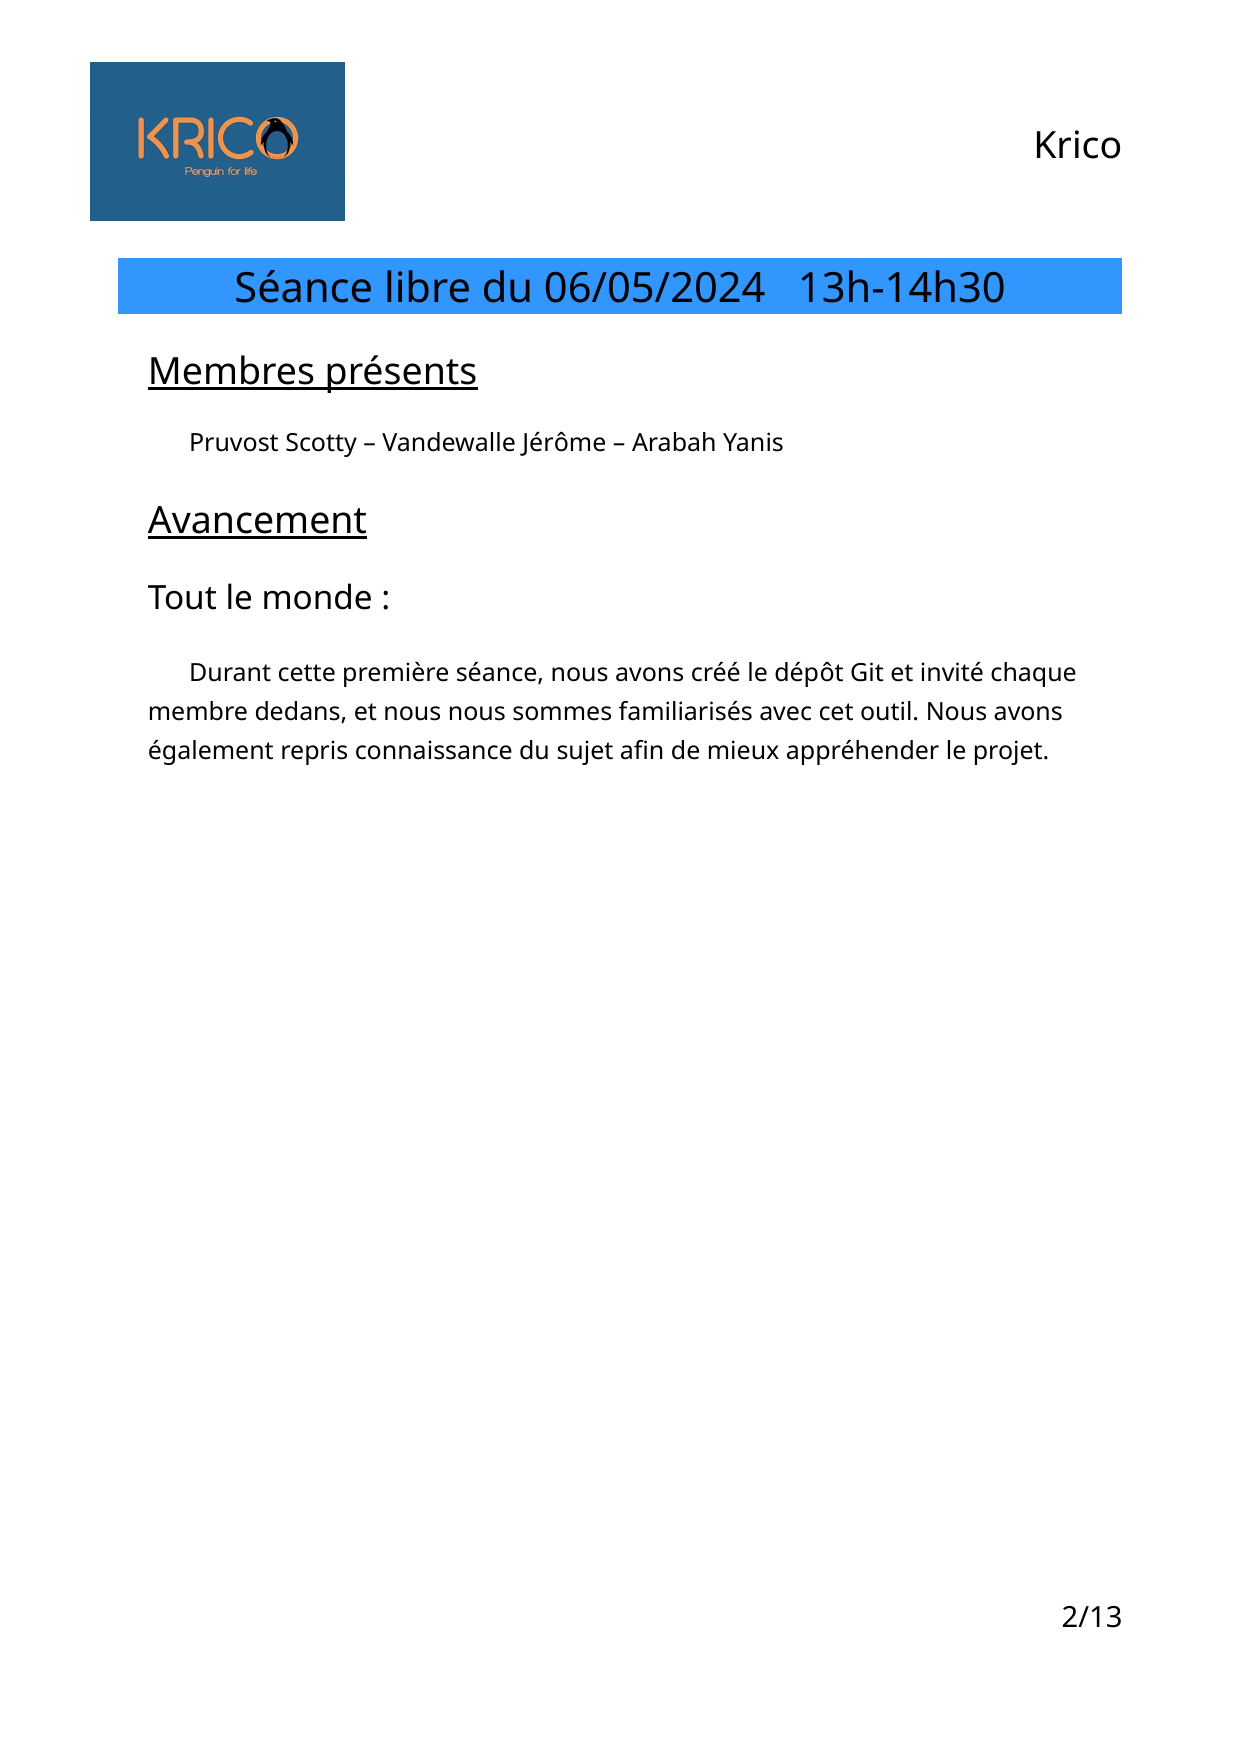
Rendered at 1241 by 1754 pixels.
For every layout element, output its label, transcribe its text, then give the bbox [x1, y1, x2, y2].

subtitle Tout le monde : [148, 574, 1122, 619]
text Durant cette première séance, nous avons créé le dépôt Git et invité chaque membre dedans, et nous nous sommes familiarisés avec cet outil. Nous avons également repris connaissance du sujet afin de mieux appréhender le projet. [148, 654, 1093, 767]
subtitle Avancement [148, 493, 1122, 544]
subtitle Membres présents [148, 344, 1122, 395]
text Pruvost Scotty – Vandewalle Jérôme – Arabah Yanis [148, 424, 1093, 458]
picture [90, 62, 345, 221]
subtitle Séance libre du 06/05/2024 13h-14h30 [118, 258, 1122, 314]
